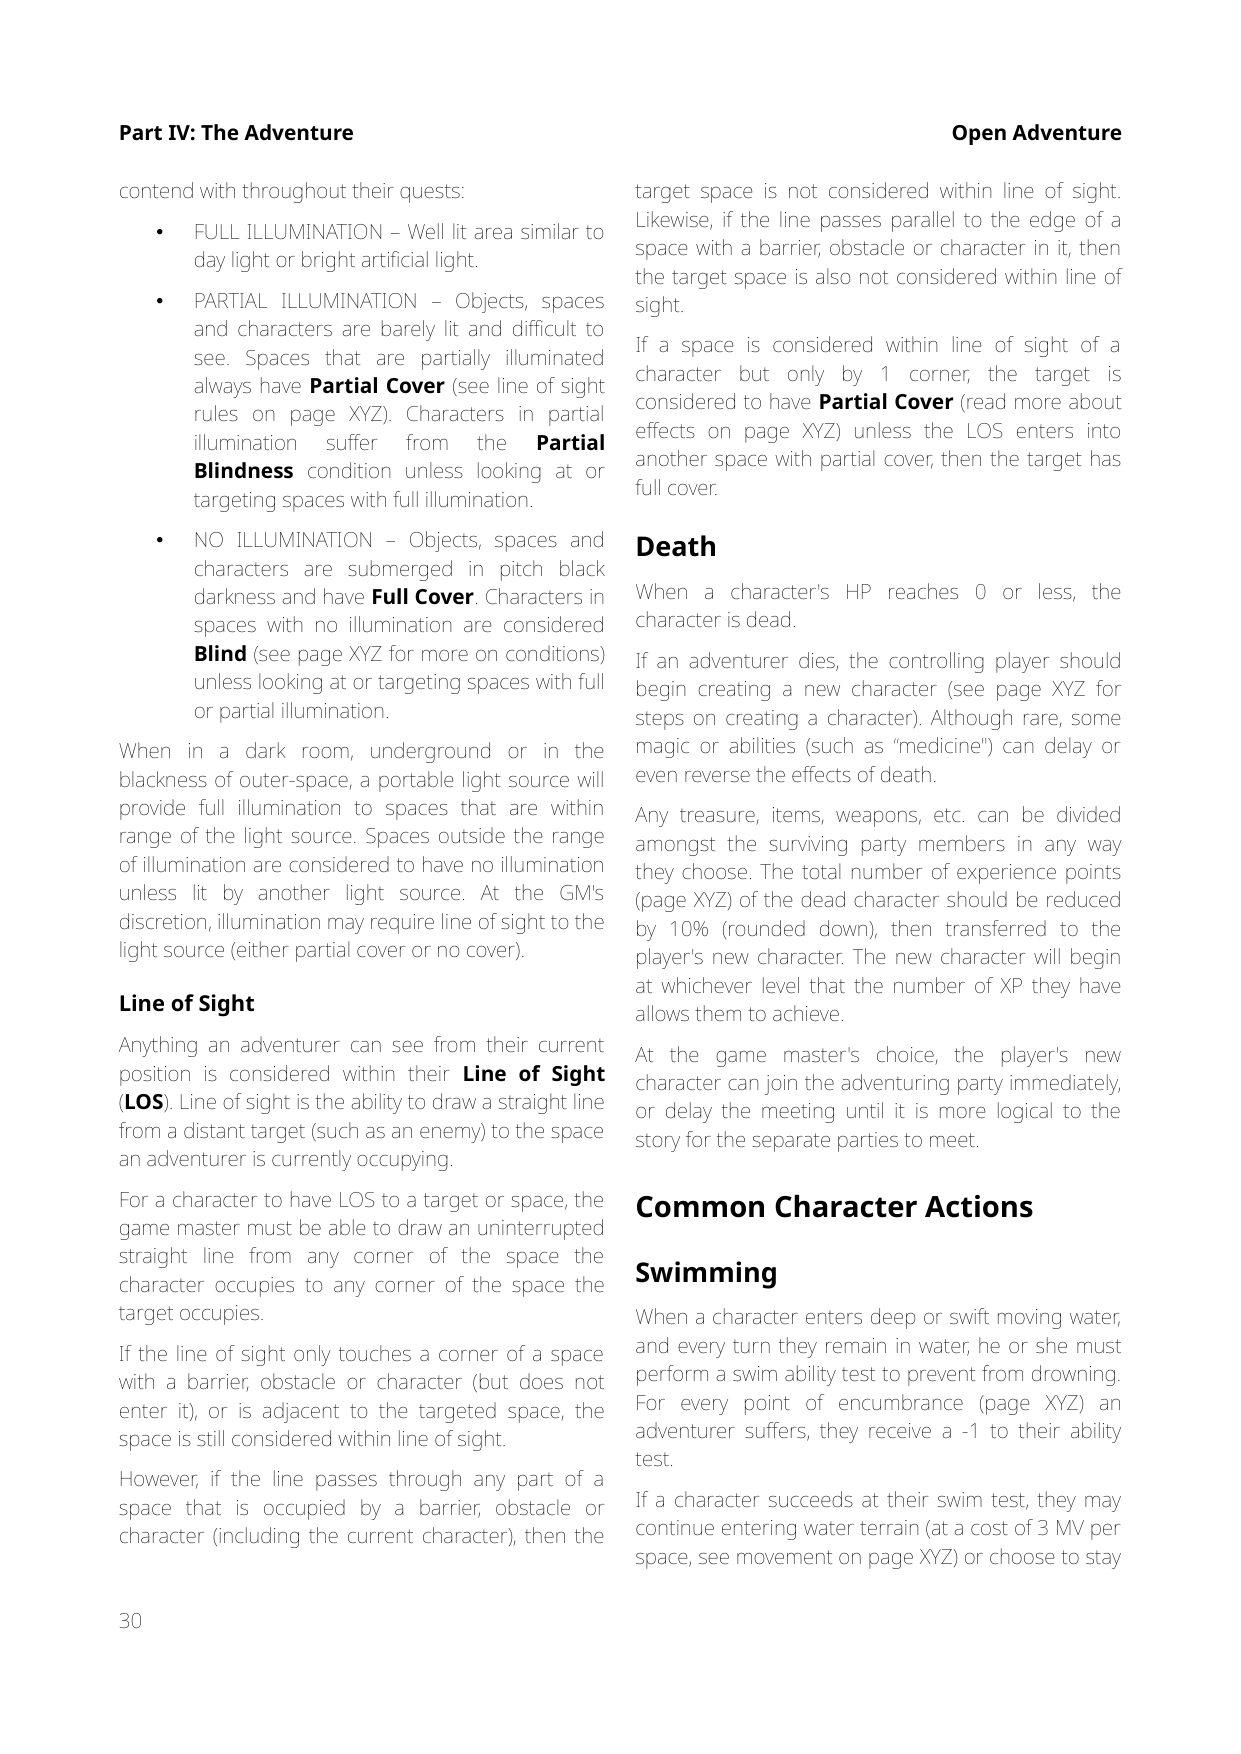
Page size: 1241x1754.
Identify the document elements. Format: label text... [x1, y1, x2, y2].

text At the game master's choice, the player's new character can join the adventuring party immediately, or delay the meeting until it is more logical to the story for the separate parties to meet. [635, 1040, 1122, 1153]
text When in a dark room, underground or in the blackness of outer-space, a portable light source will provide full illumination to spaces that are within range of the light source. Spaces outside the range of illumination are considered to have no illumination unless lit by another light source. At the GM's discretion, illumination may require line of sight to the light source (either partial cover or no cover). [118, 736, 605, 964]
text If the line of sight only touches a corner of a space with a barrier, obstacle or character (but does not enter it), or is adjacent to the targeted space, the space is still considered within line of sight. [118, 1339, 605, 1453]
list PARTIAL ILLUMINATION – Objects, spaces and characters are barely lit and difficult to see. Spaces that are partially illuminated always have Partial Cover (see line of sight rules on page XYZ). Characters in partial illumination suffer from the Partial Blindness condition unless looking at or targeting spaces with full illumination. [156, 286, 605, 513]
text Any treasure, items, weapons, etc. can be divided amongst the surviving party members in any way they choose. The total number of experience points (page XYZ) of the dead character should be reduced by 10% (rounded down), then transferred to the player's new character. The new character will begin at whichever level that the number of XP they have allows them to achieve. [635, 800, 1122, 1028]
text target space is not considered within line of sight. Likewise, if the line passes parallel to the edge of a space with a barrier, obstacle or character in it, then the target space is also not considered within line of sight. [635, 176, 1122, 319]
text If a character succeeds at their swim test, they may continue entering water terrain (at a cost of 3 MV per space, see movement on page XYZ) or choose to stay [635, 1485, 1122, 1570]
text If an adventurer dies, the controlling player should begin creating a new character (see page XYZ for steps on creating a character). Although rare, some magic or abilities (such as “medicine") can delay or even reverse the effects of death. [635, 646, 1122, 788]
subtitle Death [635, 528, 1122, 565]
text Anything an adventurer can see from their current position is considered within their Line of Sight (LOS). Line of sight is the ability to draw a straight line from a distant target (such as an enemy) to the space an adventurer is currently occupying. [118, 1031, 605, 1173]
text When a character's HP reaches 0 or less, the character is dead. [635, 577, 1122, 634]
list NO ILLUMINATION – Objects, spaces and characters are submerged in pitch black darkness and have Full Cover. Characters in spaces with no illumination are considered Blind (see page XYZ for more on conditions) unless looking at or targeting spaces with full or partial illumination. [156, 525, 605, 724]
text When a character enters deep or swift moving water, and every turn they remain in water, he or she must perform a swim ability test to prevent from drowning. For every point of encumbrance (page XYZ) an adventurer suffers, they receive a -1 to their ability test. [635, 1302, 1122, 1473]
text For a character to have LOS to a target or space, the game master must be able to draw an uninterrupted straight line from any corner of the space the character occupies to any corner of the space the target occupies. [118, 1185, 605, 1327]
subtitle Swimming [635, 1253, 1122, 1290]
text If a space is considered within line of sight of a character but only by 1 corner, the target is considered to have Partial Cover (read more about effects on page XYZ) unless the LOS enters into another space with partial cover, then the target has full cover. [635, 331, 1122, 501]
text contend with throughout their quests: [118, 176, 605, 205]
subtitle Line of Sight [118, 988, 605, 1018]
text However, if the line passes through any part of a space that is occupied by a barrier, obstacle or character (including the current character), then the [118, 1464, 605, 1550]
list FULL ILLUMINATION – Well lit area similar to day light or bright artificial light. [156, 217, 605, 274]
subtitle Common Character Actions [635, 1186, 1122, 1226]
